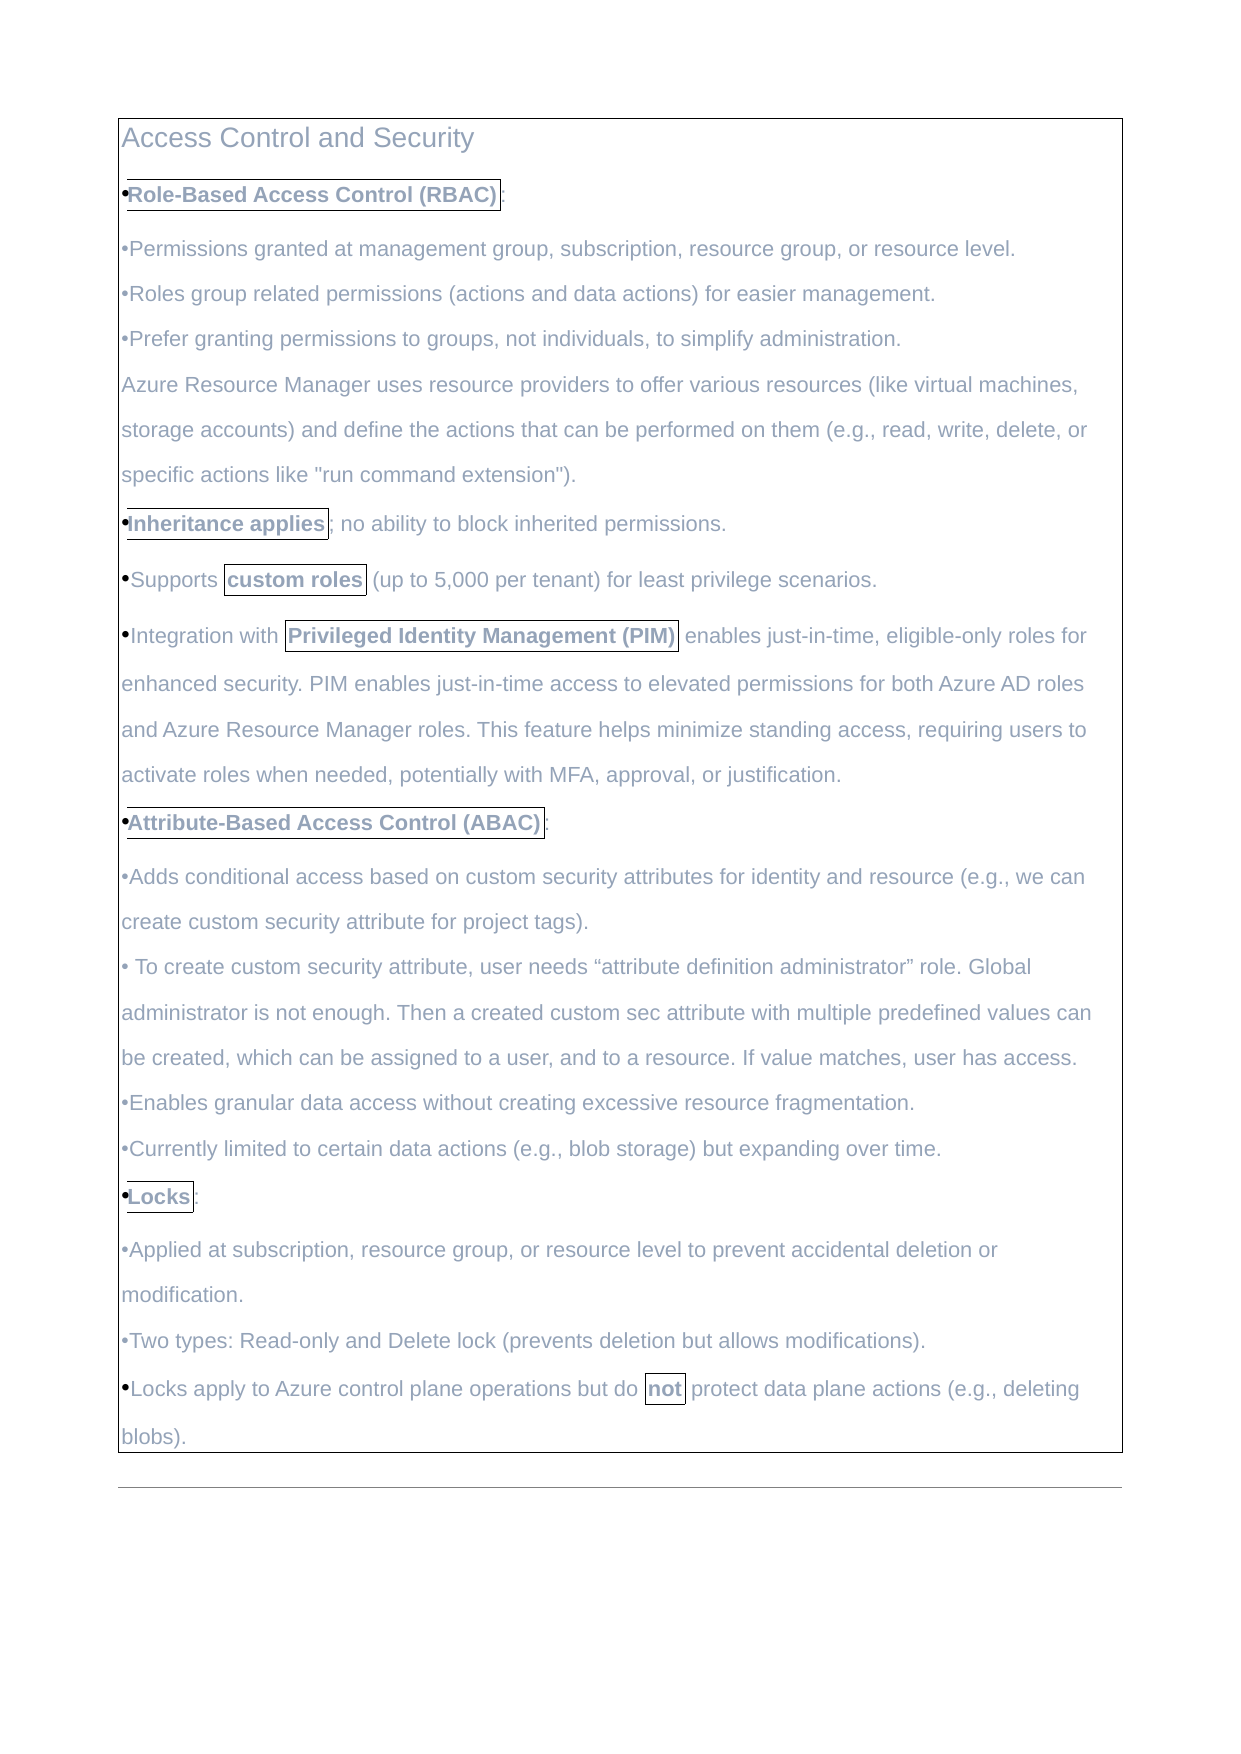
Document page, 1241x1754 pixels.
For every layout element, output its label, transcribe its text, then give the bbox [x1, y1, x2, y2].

list Attribute-Based Access Control (ABAC): [119, 804, 1122, 838]
list Adds conditional access based on custom security attributes for identity and resource (e.g., we can create custom security attribute for project tags). [119, 861, 1122, 934]
list Roles group related permissions (actions and data actions) for easier management. [119, 278, 1122, 306]
list Azure Resource Manager uses resource providers to offer various resources (like virtual machines, storage accounts) and define the actions that can be performed on them (e.g., read, write, delete, or specific actions like "run command extension"). [119, 368, 1122, 487]
list Prefer granting permissions to groups, not individuals, to simplify administration. [119, 323, 1122, 351]
list Integration with Privileged Identity Management (PIM) enables just-in-time, eligible-only roles for enhanced security. PIM enables just-in-time access to elevated permissions for both Azure AD roles and Azure Resource Manager roles. This feature helps minimize standing access, requiring users to activate roles when needed, potentially with MFA, approval, or justification. [119, 617, 1122, 787]
list Supports custom roles (up to 5,000 per tenant) for least privilege scenarios. [119, 561, 1122, 595]
list To create custom security attribute, user needs “attribute definition administrator” role. Global administrator is not enough. Then a created custom sec attribute with multiple predefined values can be created, which can be assigned to a user, and to a resource. If value matches, user has access. [119, 951, 1122, 1070]
list Currently limited to certain data actions (e.g., blob storage) but expanding over time. [119, 1132, 1122, 1161]
list Role-Based Access Control (RBAC): [119, 176, 1122, 211]
subtitle Access Control and Security [119, 119, 1122, 153]
list Applied at subscription, resource group, or resource level to prevent accidental deletion or modification. [119, 1234, 1122, 1307]
list Two types: Read-only and Delete lock (prevents deletion but allows modifications). [119, 1324, 1122, 1353]
list Locks: [119, 1178, 1122, 1212]
list Permissions granted at management group, subscription, resource group, or resource level. [119, 233, 1122, 261]
list Enables granular data access without creating excessive resource fragmentation. [119, 1087, 1122, 1115]
list Locks apply to Azure control plane operations but do not protect data plane actions (e.g., deleting blobs). [119, 1370, 1122, 1452]
list Inheritance applies; no ability to block inherited permissions. [119, 504, 1122, 539]
